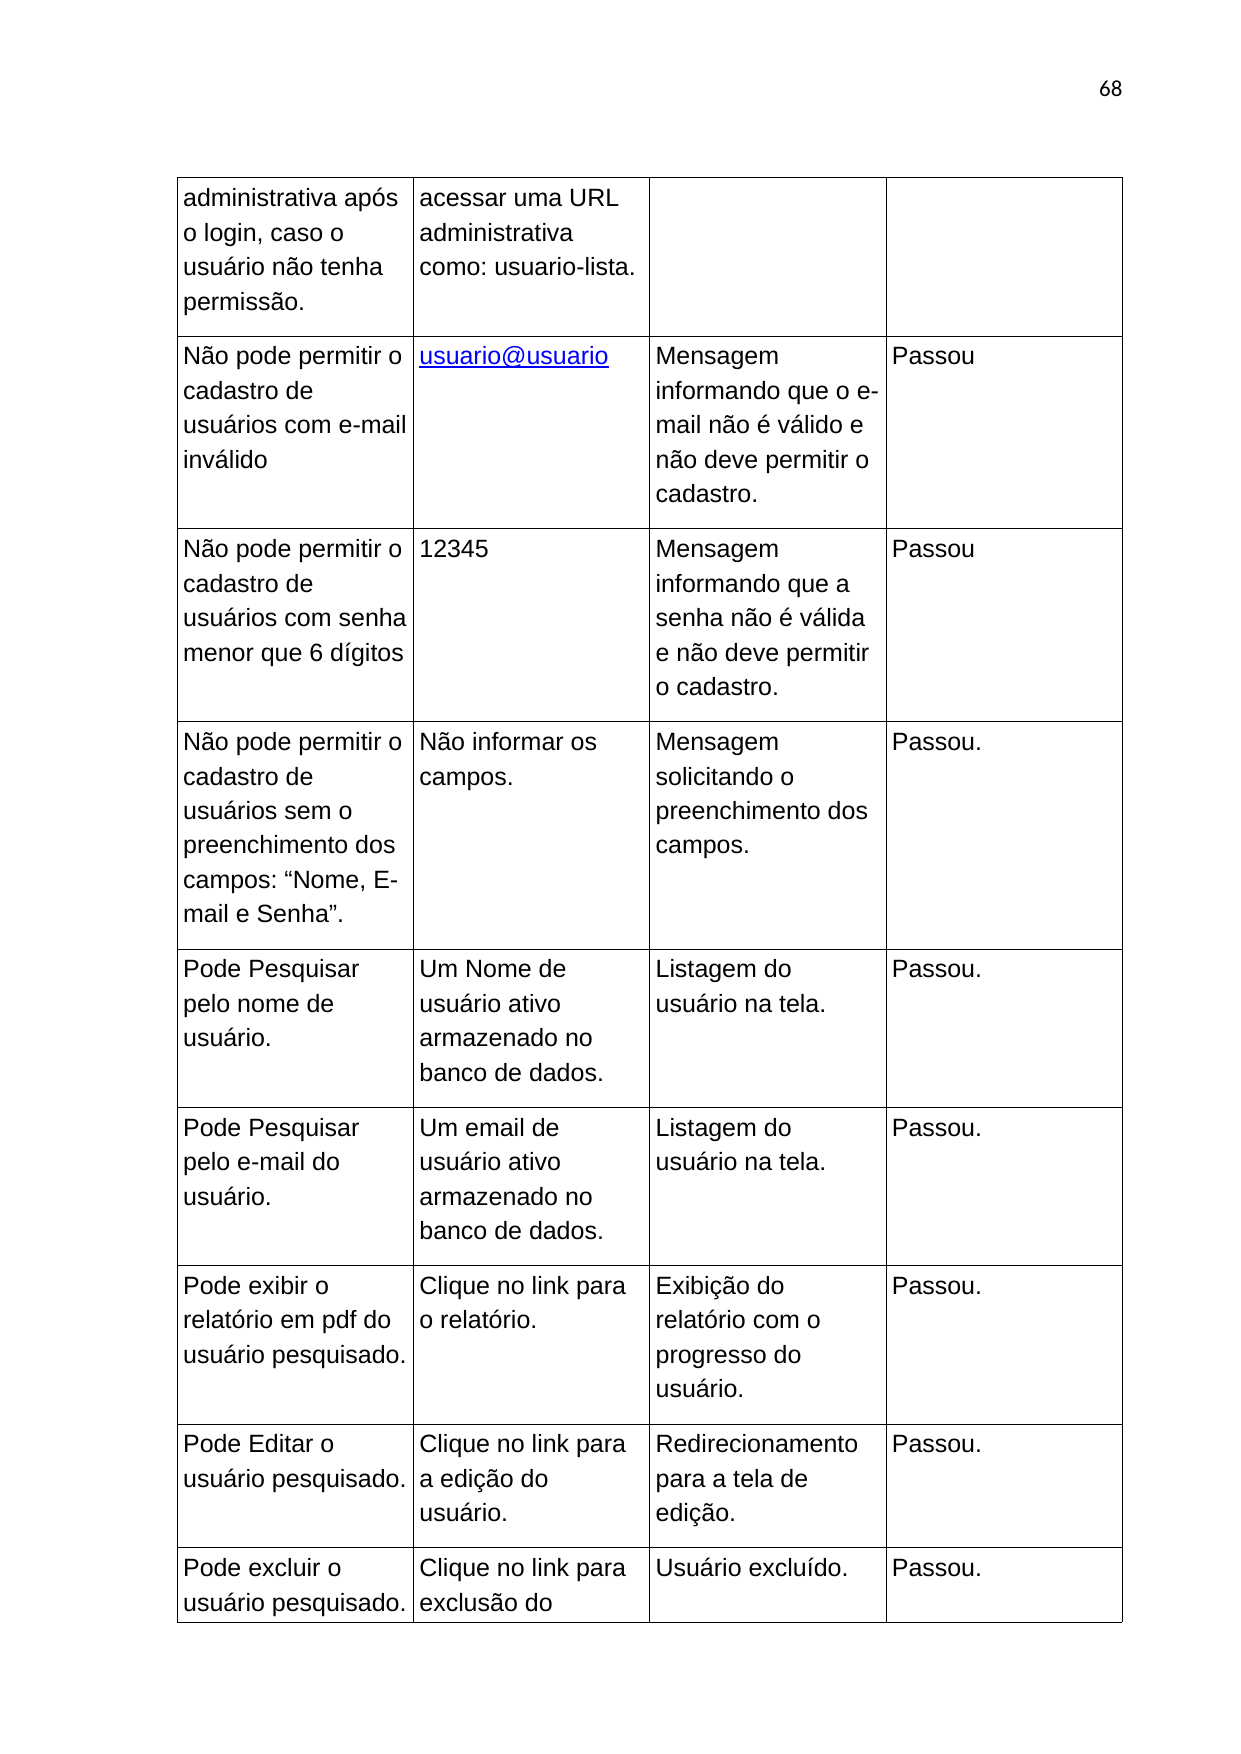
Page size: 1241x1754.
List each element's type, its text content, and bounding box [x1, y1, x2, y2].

table_cell Não pode permitir o cadastro de usuários com senha menor que 6 dígitos [178, 529, 413, 721]
table_cell Clique no link para o relatório. [414, 1266, 649, 1423]
table_cell [650, 178, 886, 336]
table_cell Pode excluir o usuário pesquisado. [178, 1548, 413, 1622]
table_cell Clique no link para exclusão do [414, 1548, 649, 1622]
table_cell 12345 [414, 529, 649, 721]
table_cell usuario@usuario [414, 337, 649, 528]
table_cell Pode Pesquisar pelo nome de usuário. [178, 950, 413, 1107]
table_cell Não pode permitir o cadastro de usuários com e-mail inválido [178, 337, 413, 528]
table_cell Um Nome de usuário ativo armazenado no banco de dados. [414, 950, 649, 1107]
table_cell Listagem do usuário na tela. [650, 950, 886, 1107]
table_cell Passou. [887, 722, 1122, 948]
table_cell Passou. [887, 950, 1122, 1107]
table_cell Exibição do relatório com o progresso do usuário. [650, 1266, 886, 1423]
table_cell Passou. [887, 1266, 1122, 1423]
table_cell Pode Pesquisar pelo e-mail do usuário. [178, 1108, 413, 1265]
table_cell Mensagem solicitando o preenchimento dos campos. [650, 722, 886, 948]
table_cell [887, 178, 1122, 336]
table_cell Passou. [887, 1548, 1122, 1622]
table_cell Pode Editar o usuário pesquisado. [178, 1425, 413, 1547]
table_cell Passou. [887, 1425, 1122, 1547]
table_cell Redirecionamento para a tela de edição. [650, 1425, 886, 1547]
table_cell Passou [887, 529, 1122, 721]
table_cell Não informar os campos. [414, 722, 649, 948]
table_cell Mensagem informando que o e-mail não é válido e não deve permitir o cadastro. [650, 337, 886, 528]
table_cell Clique no link para a edição do usuário. [414, 1425, 649, 1547]
table_cell Listagem do usuário na tela. [650, 1108, 886, 1265]
table_cell Passou. [887, 1108, 1122, 1265]
table_cell Mensagem informando que a senha não é válida e não deve permitir o cadastro. [650, 529, 886, 721]
table_cell Pode exibir o relatório em pdf do usuário pesquisado. [178, 1266, 413, 1423]
table_cell administrativa após o login, caso o usuário não tenha permissão. [178, 178, 413, 336]
table_cell Um email de usuário ativo armazenado no banco de dados. [414, 1108, 649, 1265]
table_cell acessar uma URL administrativa como: usuario-lista. [414, 178, 649, 336]
table_cell Não pode permitir o cadastro de usuários sem o preenchimento dos campos: “Nome, E-mail e Senha”. [178, 722, 413, 948]
table_cell Passou [887, 337, 1122, 528]
table_cell Usuário excluído. [650, 1548, 886, 1622]
